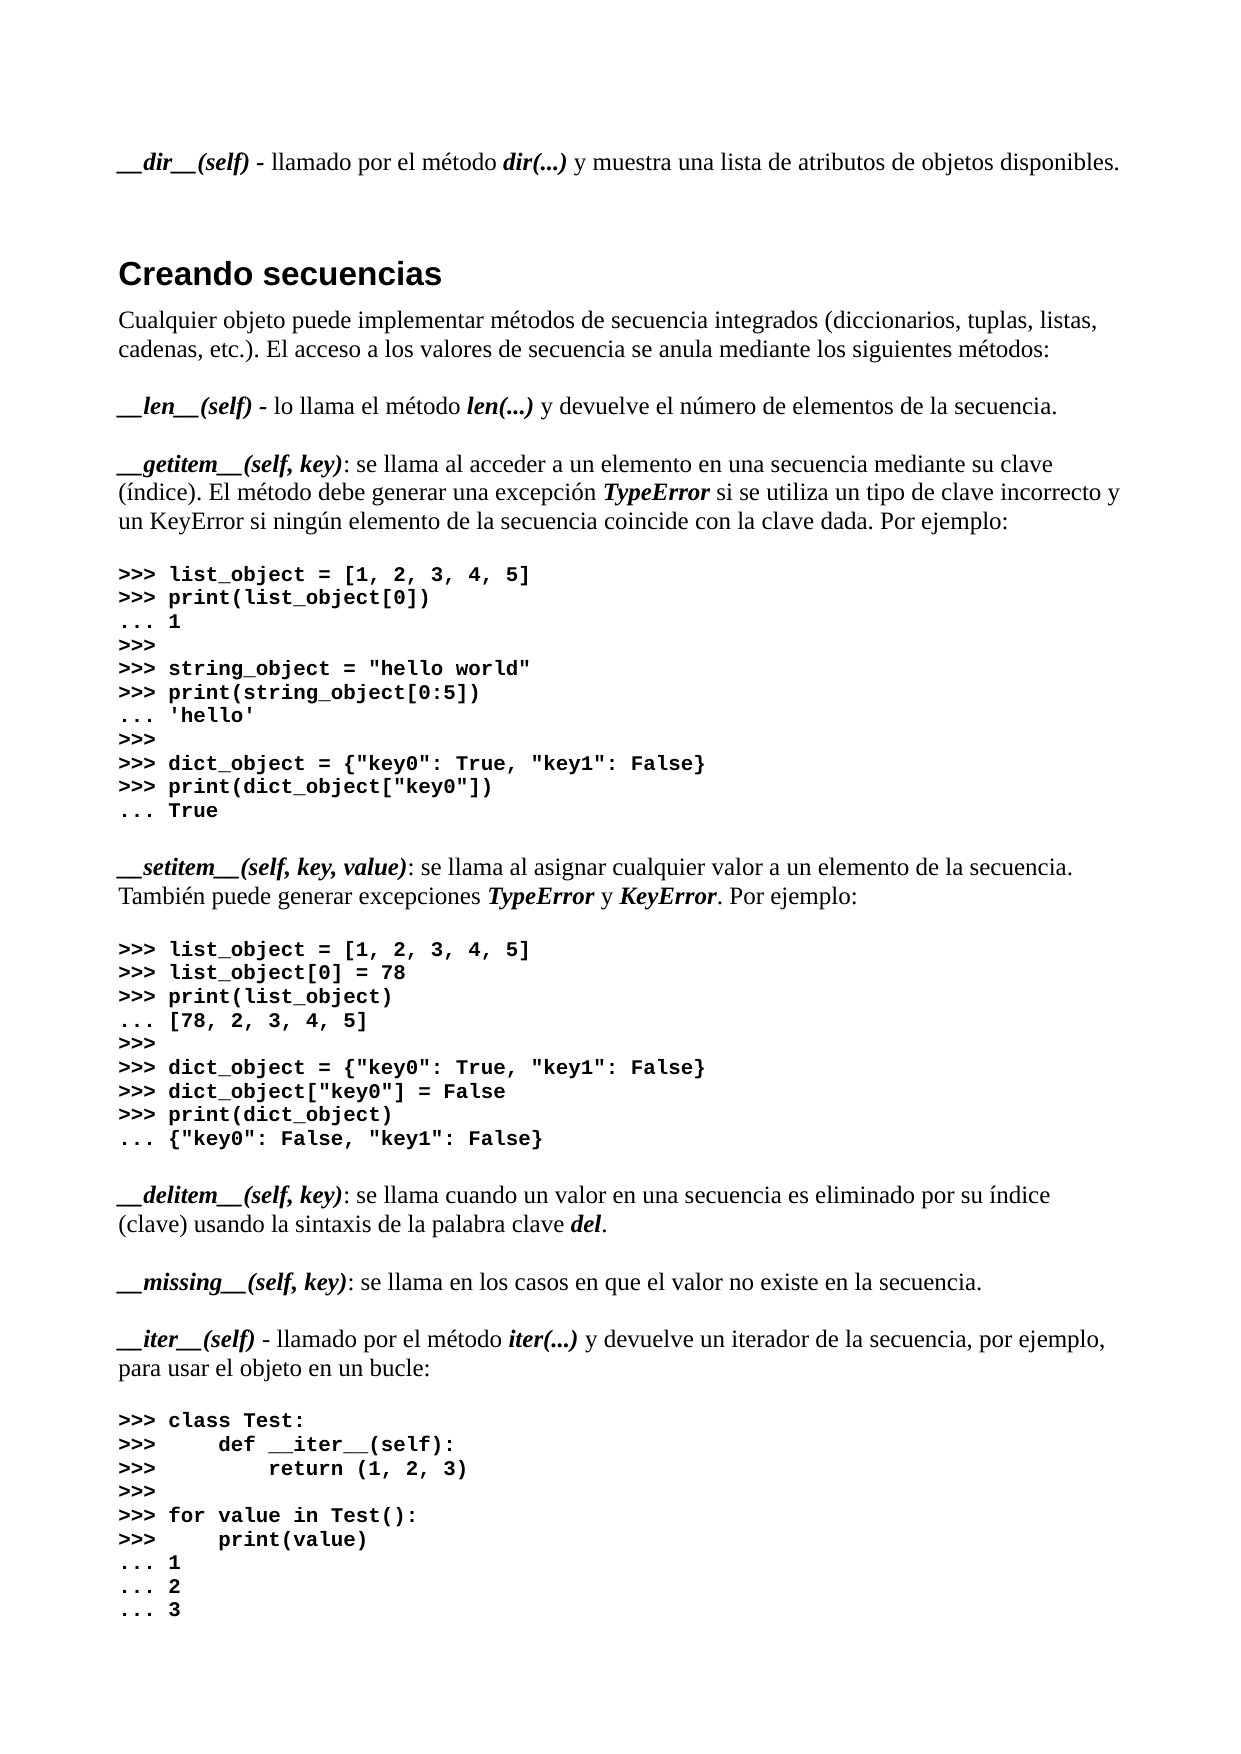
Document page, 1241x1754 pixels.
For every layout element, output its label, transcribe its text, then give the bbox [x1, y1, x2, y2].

text >>> [118, 729, 1122, 753]
text __len__(self) - lo llama el método len(...) y devuelve el número de elementos de la secuencia. [118, 391, 1122, 420]
text >>> dict_object["key0"] = False [118, 1081, 1122, 1104]
text ... 1 [118, 1552, 1122, 1576]
text >>> print(dict_object["key0"]) [118, 776, 1122, 800]
text >>> print(value) [118, 1528, 1122, 1552]
text >>> print(list_object) [118, 986, 1122, 1010]
text Cualquier objeto puede implementar métodos de secuencia integrados (diccionarios, tuplas, listas, cadenas, etc.). El acceso a los valores de secuencia se anula mediante los siguientes métodos: [118, 305, 1122, 362]
text ... 3 [118, 1599, 1122, 1623]
text >>> def __iter__(self): [118, 1434, 1122, 1458]
text >>> list_object[0] = 78 [118, 962, 1122, 986]
text ... 2 [118, 1576, 1122, 1599]
text >>> print(dict_object) [118, 1104, 1122, 1128]
text >>> for value in Test(): [118, 1505, 1122, 1528]
text >>> list_object = [1, 2, 3, 4, 5] [118, 564, 1122, 587]
text >>> [118, 1481, 1122, 1505]
text >>> print(string_object[0:5]) [118, 682, 1122, 706]
text >>> class Test: [118, 1410, 1122, 1434]
text >>> dict_object = {"key0": True, "key1": False} [118, 753, 1122, 776]
text __missing__(self, key): se llama en los casos en que el valor no existe en la secuencia. [118, 1267, 1122, 1295]
text ... [78, 2, 3, 4, 5] [118, 1010, 1122, 1033]
text >>> [118, 634, 1122, 658]
subtitle Creando secuencias [118, 254, 1122, 292]
text ... 1 [118, 611, 1122, 634]
text >>> [118, 1033, 1122, 1057]
text __iter__(self) - llamado por el método iter(...) y devuelve un iterador de la secuencia, por ejemplo, para usar el objeto en un bucle: [118, 1324, 1122, 1382]
text __delitem__(self, key): se llama cuando un valor en una secuencia es eliminado por su índice (clave) usando la sintaxis de la palabra clave del. [118, 1180, 1122, 1238]
text >>> string_object = "hello world" [118, 658, 1122, 682]
text __getitem__(self, key): se llama al acceder a un elemento en una secuencia mediante su clave (índice). El método debe generar una excepción TypeError si se utiliza un tipo de clave incorrecto y un KeyError si ningún elemento de la secuencia coincide con la clave dada. Por ejemplo: [118, 449, 1122, 535]
text >>> print(list_object[0]) [118, 587, 1122, 611]
text ... {"key0": False, "key1": False} [118, 1128, 1122, 1152]
text ... 'hello' [118, 706, 1122, 729]
text >>> return (1, 2, 3) [118, 1458, 1122, 1481]
text __setitem__(self, key, value): se llama al asignar cualquier valor a un elemento de la secuencia. También puede generar excepciones TypeError y KeyError. Por ejemplo: [118, 852, 1122, 910]
text ... True [118, 800, 1122, 824]
text >>> list_object = [1, 2, 3, 4, 5] [118, 939, 1122, 962]
text __dir__(self) - llamado por el método dir(...) y muestra una lista de atributos de objetos disponibles. [118, 147, 1122, 176]
text >>> dict_object = {"key0": True, "key1": False} [118, 1057, 1122, 1081]
